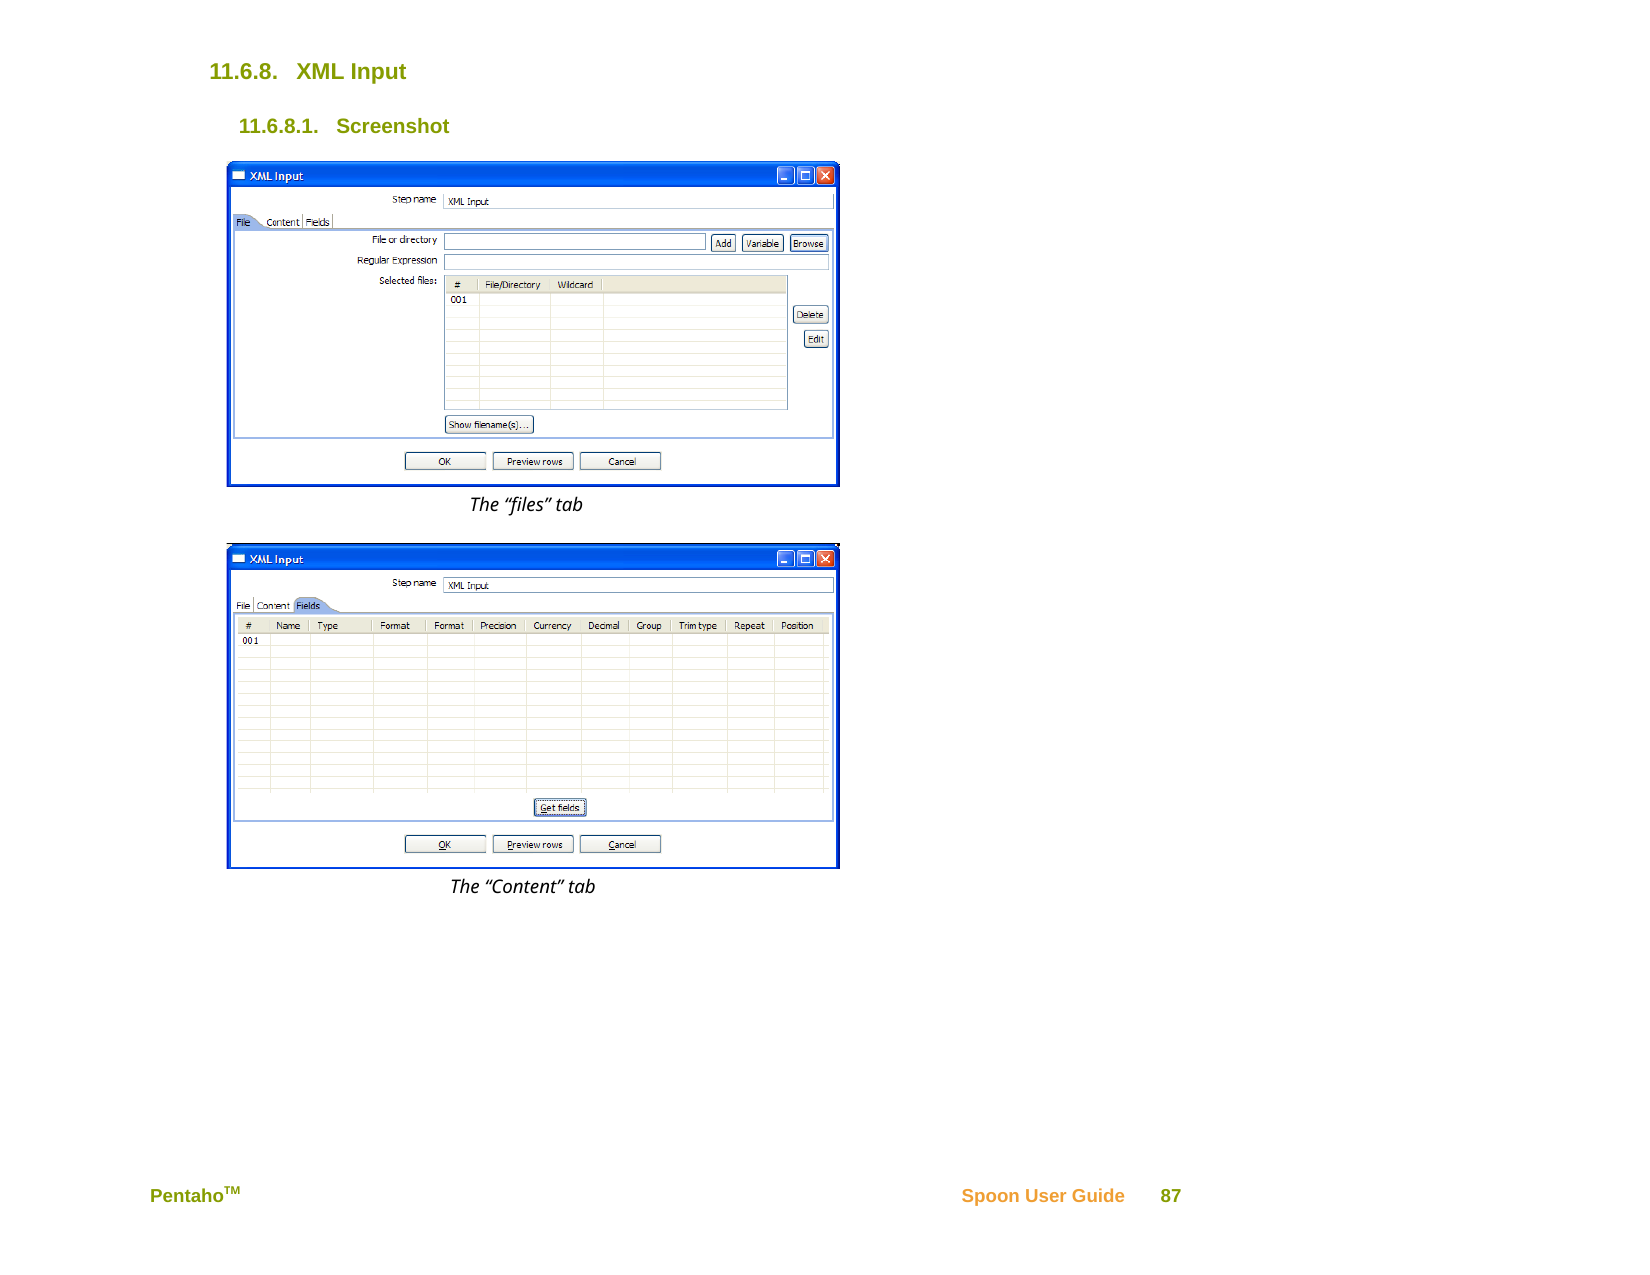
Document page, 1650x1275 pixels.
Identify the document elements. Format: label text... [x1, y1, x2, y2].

text The “Content” tab [375, 517, 1500, 899]
subtitle Screenshot [239, 106, 1500, 141]
subtitle XML Input [209, 52, 1500, 87]
text The “files” tab [225, 141, 1500, 517]
